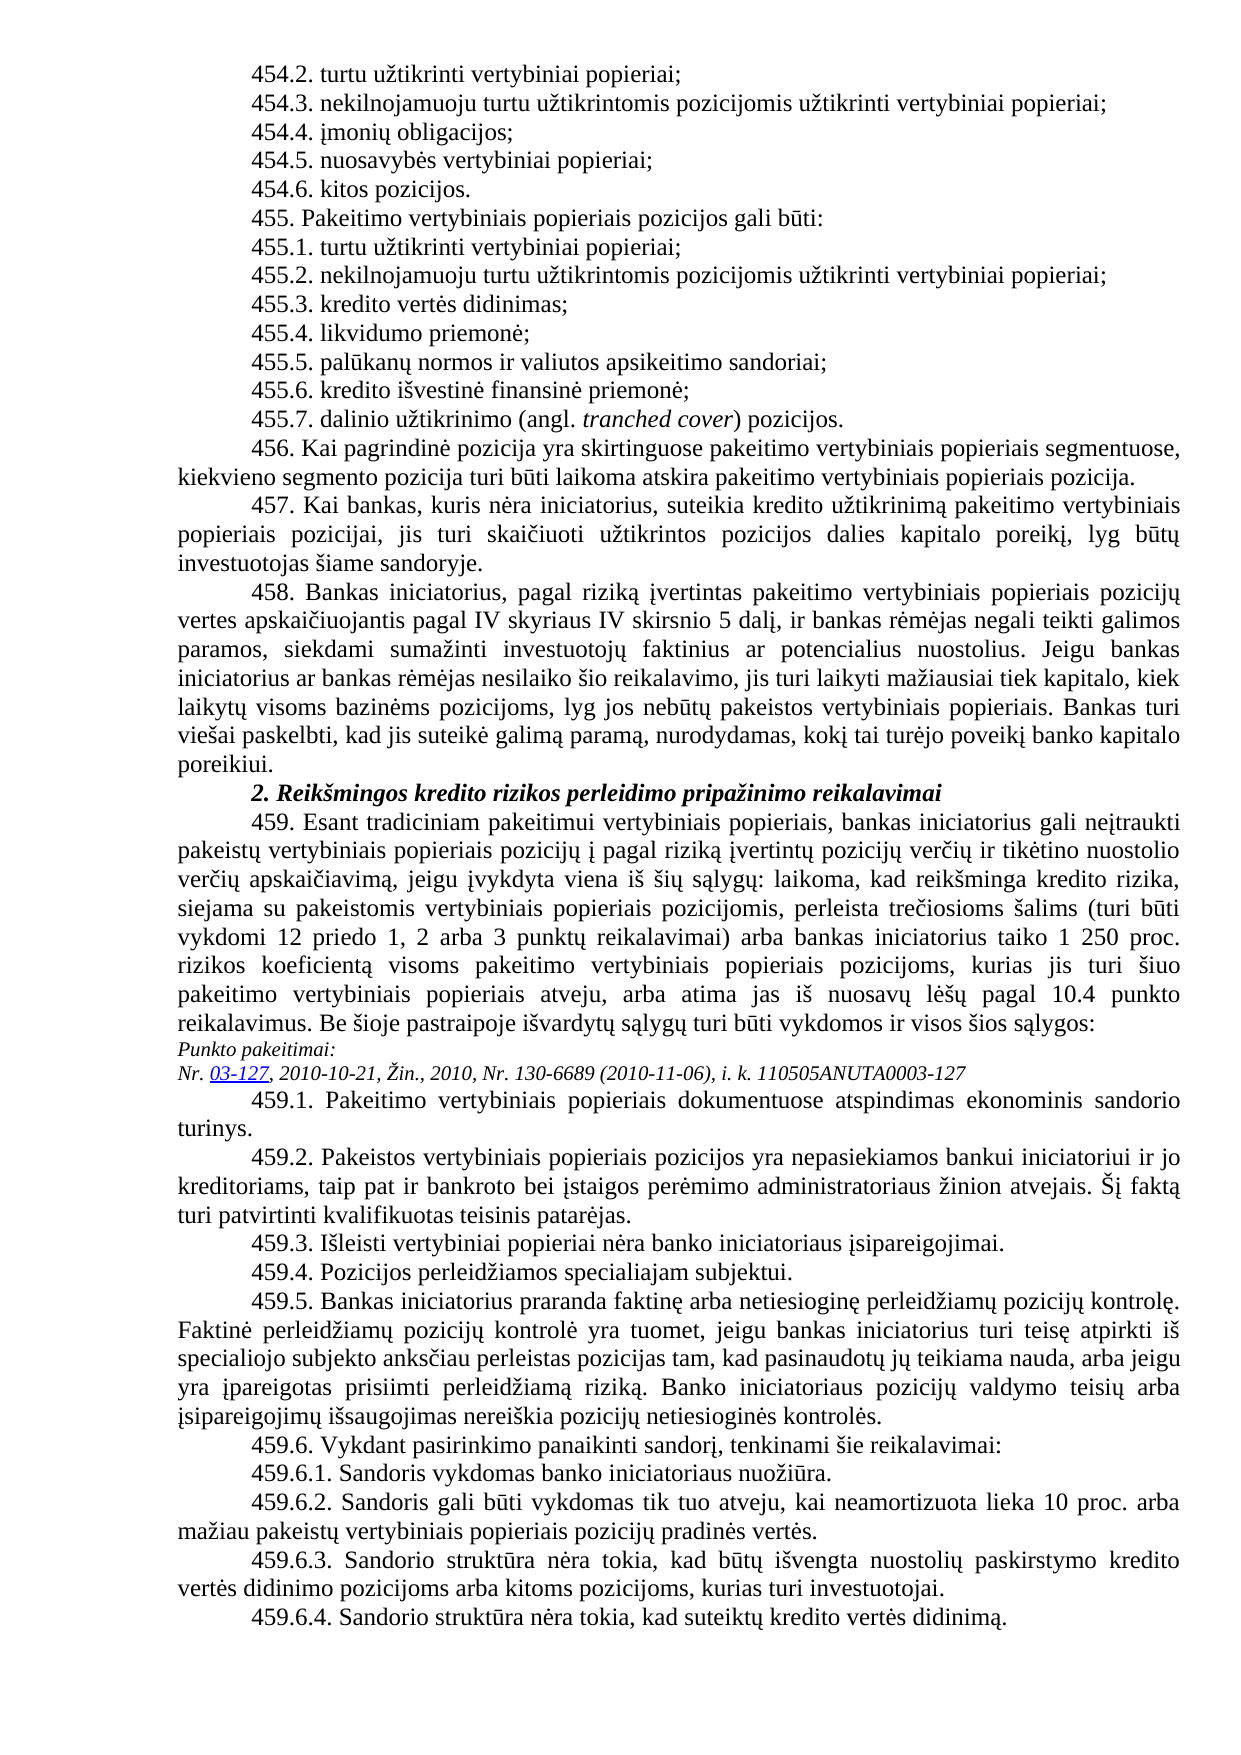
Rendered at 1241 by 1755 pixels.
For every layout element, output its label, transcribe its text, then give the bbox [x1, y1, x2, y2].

text 459.1. Pakeitimo vertybiniais popieriais dokumentuose atspindimas ekonominis sandorio turinys. [177, 1085, 1181, 1142]
text 456. Kai pagrindinė pozicija yra skirtinguose pakeitimo vertybiniais popieriais segmentuose, kiekvieno segmento pozicija turi būti laikoma atskira pakeitimo vertybiniais popieriais pozicija. [177, 433, 1181, 490]
text 455.4. likvidumo priemonė; [177, 318, 1181, 347]
text 455. Pakeitimo vertybiniais popieriais pozicijos gali būti: [177, 203, 1181, 232]
text 454.4. įmonių obligacijos; [177, 117, 1181, 145]
text 2. Reikšmingos kredito rizikos perleidimo pripažinimo reikalavimai [177, 778, 1181, 807]
text 459.3. Išleisti vertybiniai popieriai nėra banko iniciatoriaus įsipareigojimai. [177, 1228, 1181, 1257]
text 455.1. turtu užtikrinti vertybiniai popieriai; [177, 232, 1181, 260]
text 454.3. nekilnojamuoju turtu užtikrintomis pozicijomis užtikrinti vertybiniai popieriai; [177, 88, 1181, 117]
text 455.2. nekilnojamuoju turtu užtikrintomis pozicijomis užtikrinti vertybiniai popieriai; [177, 260, 1181, 289]
text 459. Esant tradiciniam pakeitimui vertybiniais popieriais, bankas iniciatorius gali neįtraukti pakeistų vertybiniais popieriais pozicijų į pagal riziką įvertintų pozicijų verčių ir tikėtino nuostolio verčių apskaičiavimą, jeigu įvykdyta viena iš šių sąlygų: laikoma, kad reikšminga kredito rizika, siejama su pakeistomis vertybiniais popieriais pozicijomis, perleista trečiosioms šalims (turi būti vykdomi 12 priedo 1, 2 arba 3 punktų reikalavimai) arba bankas iniciatorius taiko 1 250 proc. rizikos koeficientą visoms pakeitimo vertybiniais popieriais pozicijoms, kurias jis turi šiuo pakeitimo vertybiniais popieriais atveju, arba atima jas iš nuosavų lėšų pagal 10.4 punkto reikalavimus. Be šioje pastraipoje išvardytų sąlygų turi būti vykdomos ir visos šios sąlygos: [177, 807, 1181, 1037]
text 454.6. kitos pozicijos. [177, 174, 1181, 203]
text Nr. 03-127, 2010-10-21, Žin., 2010, Nr. 130-6689 (2010-11-06), i. k. 110505ANUTA0003-127 [177, 1061, 1181, 1085]
text 459.6.4. Sandorio struktūra nėra tokia, kad suteiktų kredito vertės didinimą. [177, 1602, 1181, 1631]
text 459.6.2. Sandoris gali būti vykdomas tik tuo atveju, kai neamortizuota lieka 10 proc. arba mažiau pakeistų vertybiniais popieriais pozicijų pradinės vertės. [177, 1487, 1181, 1545]
text Punkto pakeitimai: [177, 1037, 1181, 1061]
text 455.6. kredito išvestinė finansinė priemonė; [177, 375, 1181, 404]
text 459.6.1. Sandoris vykdomas banko iniciatoriaus nuožiūra. [177, 1458, 1181, 1487]
text 458. Bankas iniciatorius, pagal riziką įvertintas pakeitimo vertybiniais popieriais pozicijų vertes apskaičiuojantis pagal IV skyriaus IV skirsnio 5 dalį, ir bankas rėmėjas negali teikti galimos paramos, siekdami sumažinti investuotojų faktinius ar potencialius nuostolius. Jeigu bankas iniciatorius ar bankas rėmėjas nesilaiko šio reikalavimo, jis turi laikyti mažiausiai tiek kapitalo, kiek laikytų visoms bazinėms pozicijoms, lyg jos nebūtų pakeistos vertybiniais popieriais. Bankas turi viešai paskelbti, kad jis suteikė galimą paramą, nurodydamas, kokį tai turėjo poveikį banko kapitalo poreikiui. [177, 577, 1181, 778]
text 459.4. Pozicijos perleidžiamos specialiajam subjektui. [177, 1257, 1181, 1286]
text 459.2. Pakeistos vertybiniais popieriais pozicijos yra nepasiekiamos bankui iniciatoriui ir jo kreditoriams, taip pat ir bankroto bei įstaigos perėmimo administratoriaus žinion atvejais. Šį faktą turi patvirtinti kvalifikuotas teisinis patarėjas. [177, 1142, 1181, 1228]
text 457. Kai bankas, kuris nėra iniciatorius, suteikia kredito užtikrinimą pakeitimo vertybiniais popieriais pozicijai, jis turi skaičiuoti užtikrintos pozicijos dalies kapitalo poreikį, lyg būtų investuotojas šiame sandoryje. [177, 490, 1181, 577]
text 455.5. palūkanų normos ir valiutos apsikeitimo sandoriai; [177, 347, 1181, 375]
text 454.5. nuosavybės vertybiniai popieriai; [177, 145, 1181, 174]
text 459.5. Bankas iniciatorius praranda faktinę arba netiesioginę perleidžiamų pozicijų kontrolę. Faktinė perleidžiamų pozicijų kontrolė yra tuomet, jeigu bankas iniciatorius turi teisę atpirkti iš specialiojo subjekto anksčiau perleistas pozicijas tam, kad pasinaudotų jų teikiama nauda, arba jeigu yra įpareigotas prisiimti perleidžiamą riziką. Banko iniciatoriaus pozicijų valdymo teisių arba įsipareigojimų išsaugojimas nereiškia pozicijų netiesioginės kontrolės. [177, 1286, 1181, 1430]
text 455.3. kredito vertės didinimas; [177, 289, 1181, 318]
text 459.6.3. Sandorio struktūra nėra tokia, kad būtų išvengta nuostolių paskirstymo kredito vertės didinimo pozicijoms arba kitoms pozicijoms, kurias turi investuotojai. [177, 1545, 1181, 1602]
text 454.2. turtu užtikrinti vertybiniai popieriai; [177, 59, 1181, 88]
text 459.6. Vykdant pasirinkimo panaikinti sandorį, tenkinami šie reikalavimai: [177, 1430, 1181, 1458]
text 455.7. dalinio užtikrinimo (angl. tranched cover) pozicijos. [177, 404, 1181, 433]
